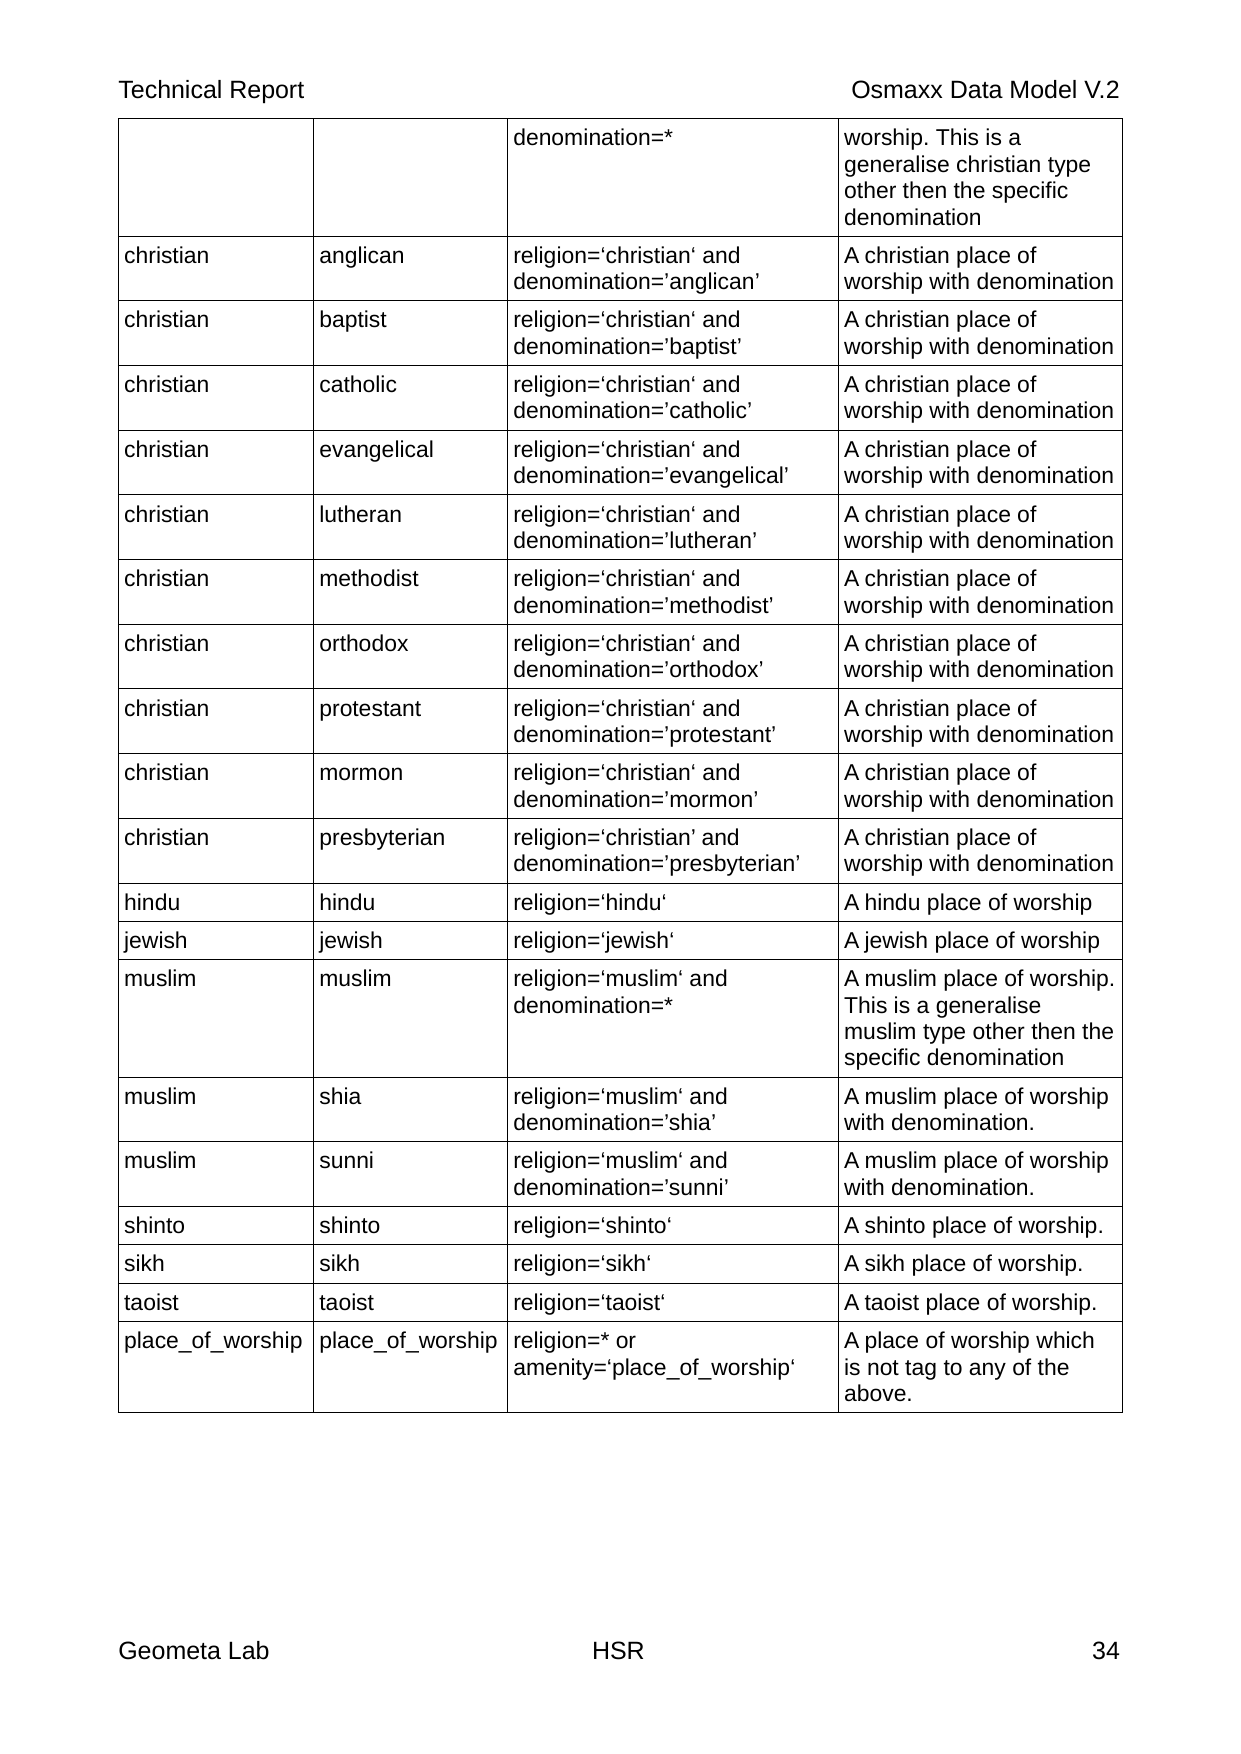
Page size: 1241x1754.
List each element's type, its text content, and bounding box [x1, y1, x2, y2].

table_cell christian [119, 754, 313, 818]
table_cell A place of worship which is not tag to any of the above. [839, 1322, 1122, 1412]
table_cell religion=‘christian‘ and denomination=’methodist’ [508, 560, 838, 624]
table_cell A muslim place of worship with denomination. [839, 1078, 1122, 1141]
table_cell taoist [119, 1284, 313, 1321]
table_cell sikh [314, 1245, 507, 1282]
table_cell religion=‘christian‘ and denomination=’baptist’ [508, 301, 838, 365]
table_cell christian [119, 301, 313, 365]
table_cell sunni [314, 1142, 507, 1206]
table_cell catholic [314, 366, 507, 429]
table_cell christian [119, 560, 313, 624]
table_cell A christian place of worship with denomination [839, 560, 1122, 624]
table_cell shinto [314, 1207, 507, 1244]
table_cell A shinto place of worship. [839, 1207, 1122, 1244]
table_cell denomination=* [508, 119, 838, 236]
table_cell muslim [119, 1078, 313, 1141]
table_cell religion=‘muslim‘ and denomination=’sunni’ [508, 1142, 838, 1206]
table_cell anglican [314, 237, 507, 300]
table_cell christian [119, 819, 313, 882]
table_cell religion=‘muslim‘ and denomination=’shia’ [508, 1078, 838, 1141]
table_cell religion=‘christian‘ and denomination=’mormon’ [508, 754, 838, 818]
table_cell A christian place of worship with denomination [839, 819, 1122, 882]
table_cell A sikh place of worship. [839, 1245, 1122, 1282]
table_cell [119, 119, 313, 236]
table_cell A christian place of worship with denomination [839, 495, 1122, 559]
table_cell place_of_worship [314, 1322, 507, 1412]
table_cell A christian place of worship with denomination [839, 366, 1122, 429]
table_cell evangelical [314, 431, 507, 494]
table_cell christian [119, 237, 313, 300]
table_cell christian [119, 366, 313, 429]
table_cell A muslim place of worship. This is a generalise muslim type other then the specific denomination [839, 960, 1122, 1076]
table_cell religion=‘christian‘ and denomination=’orthodox’ [508, 625, 838, 688]
table_cell baptist [314, 301, 507, 365]
table_cell religion=‘christian‘ and denomination=’lutheran’ [508, 495, 838, 559]
table_cell A christian place of worship with denomination [839, 754, 1122, 818]
table_cell presbyterian [314, 819, 507, 882]
table_cell sikh [119, 1245, 313, 1282]
table_cell A christian place of worship with denomination [839, 625, 1122, 688]
table_cell religion=‘shinto‘ [508, 1207, 838, 1244]
table_cell A christian place of worship with denomination [839, 301, 1122, 365]
table_cell shinto [119, 1207, 313, 1244]
table_cell place_of_worship [119, 1322, 313, 1412]
table_cell methodist [314, 560, 507, 624]
table_cell jewish [314, 922, 507, 959]
table_cell religion=‘christian‘ and denomination=’protestant’ [508, 689, 838, 753]
table_cell religion=* or amenity=‘place_of_worship‘ [508, 1322, 838, 1412]
table_cell hindu [314, 884, 507, 921]
table_cell A hindu place of worship [839, 884, 1122, 921]
table_cell hindu [119, 884, 313, 921]
table_cell religion=‘christian‘ and denomination=’evangelical’ [508, 431, 838, 494]
table_cell religion=‘christian‘ and denomination=’catholic’ [508, 366, 838, 429]
table_cell muslim [119, 960, 313, 1076]
table_cell lutheran [314, 495, 507, 559]
table_cell religion=‘sikh‘ [508, 1245, 838, 1282]
table_cell shia [314, 1078, 507, 1141]
table_cell A taoist place of worship. [839, 1284, 1122, 1321]
table_cell religion=‘hindu‘ [508, 884, 838, 921]
table_cell muslim [314, 960, 507, 1076]
table_cell A christian place of worship with denomination [839, 431, 1122, 494]
table_cell religion=‘muslim‘ and denomination=* [508, 960, 838, 1076]
table_cell A jewish place of worship [839, 922, 1122, 959]
table_cell protestant [314, 689, 507, 753]
table_cell jewish [119, 922, 313, 959]
table_cell religion=‘jewish‘ [508, 922, 838, 959]
table_cell [314, 119, 507, 236]
table_cell religion=‘taoist‘ [508, 1284, 838, 1321]
table_cell religion=‘christian‘ and denomination=’anglican’ [508, 237, 838, 300]
table_cell christian [119, 689, 313, 753]
table_cell worship. This is a generalise christian type other then the specific denomination [839, 119, 1122, 236]
table_cell A christian place of worship with denomination [839, 689, 1122, 753]
table_cell A christian place of worship with denomination [839, 237, 1122, 300]
table_cell christian [119, 431, 313, 494]
table_cell taoist [314, 1284, 507, 1321]
table_cell muslim [119, 1142, 313, 1206]
table_cell orthodox [314, 625, 507, 688]
table_cell mormon [314, 754, 507, 818]
table_cell religion=‘christian’ and denomination=’presbyterian’ [508, 819, 838, 882]
table_cell christian [119, 495, 313, 559]
table_cell christian [119, 625, 313, 688]
table_cell A muslim place of worship with denomination. [839, 1142, 1122, 1206]
